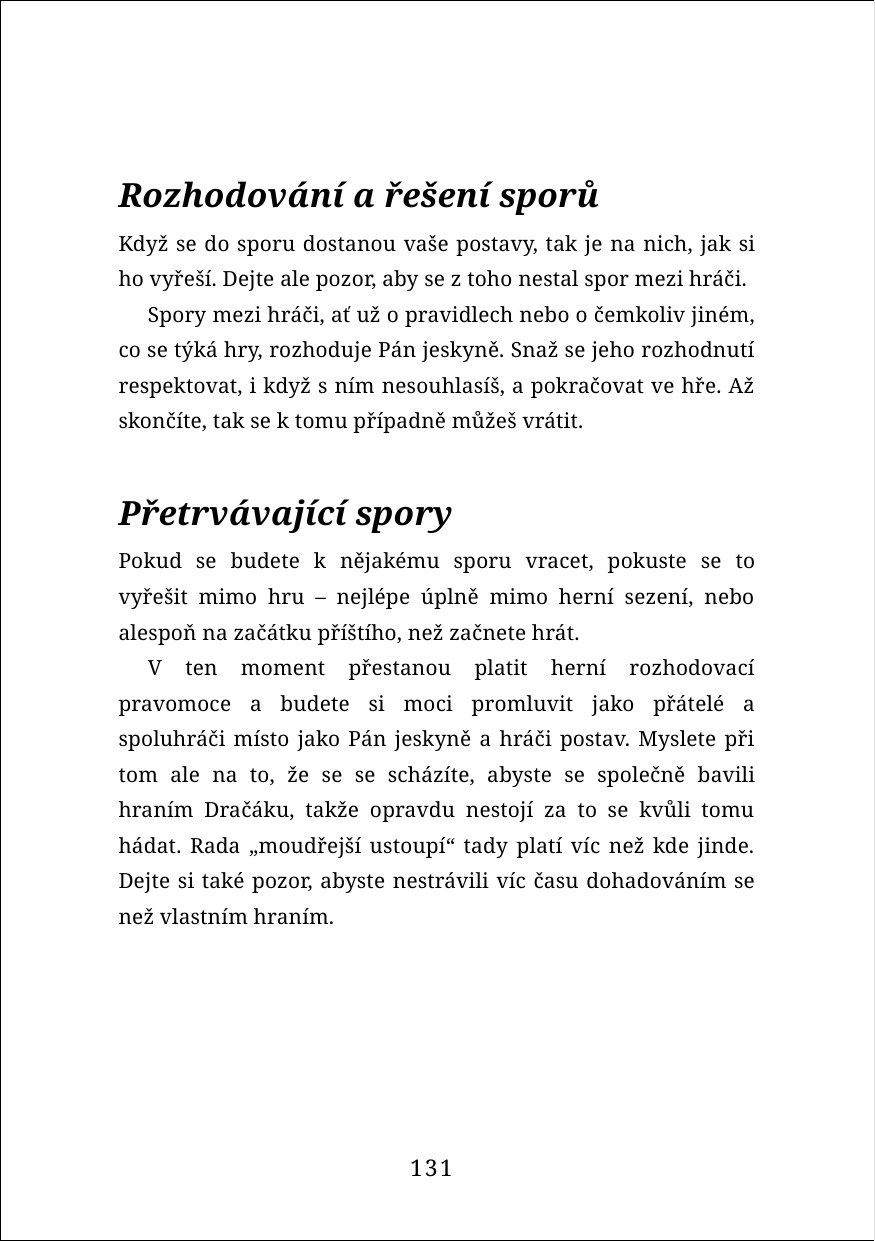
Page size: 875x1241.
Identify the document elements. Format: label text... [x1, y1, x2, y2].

subtitle Rozhodování a řešení sporů [118, 172, 756, 217]
text Pokud se budete k nějakému sporu vracet, pokuste se to vyřešit mimo hru – nejlépe úplně mimo herní sezení, nebo alespoň na začátku příštího, než začnete hrát. V ten moment přestanou platit herní rozhodovací pravomoce a budete si moci promluvit jako přátelé a spoluhráči místo jako Pán jeskyně a hráči postav. Myslete při tom ale na to, že se se scházíte, abyste se společně bavili hraním Dračáku, takže opravdu nestojí za to se kvůli tomu hádat. Rada „moudřejší ustoupí“ tady platí víc než kde jinde. Dejte si také pozor, abyste nestrávili víc času dohadováním se než vlastním hraním. [118, 547, 756, 930]
subtitle Přetrvávající spory [118, 489, 756, 535]
text Když se do sporu dostanou vaše postavy, tak je na nich, jak si ho vyřeší. Dejte ale pozor, aby se z toho nestal spor mezi hráči. Spory mezi hráči, ať už o pravidlech nebo o čemkoliv jiném, co se týká hry, rozhoduje Pán jeskyně. Snaž se jeho rozhodnutí respektovat, i když s ním nesouhlasíš, a pokračovat ve hře. Až skončíte, tak se k tomu případně můžeš vrátit. [118, 229, 756, 435]
